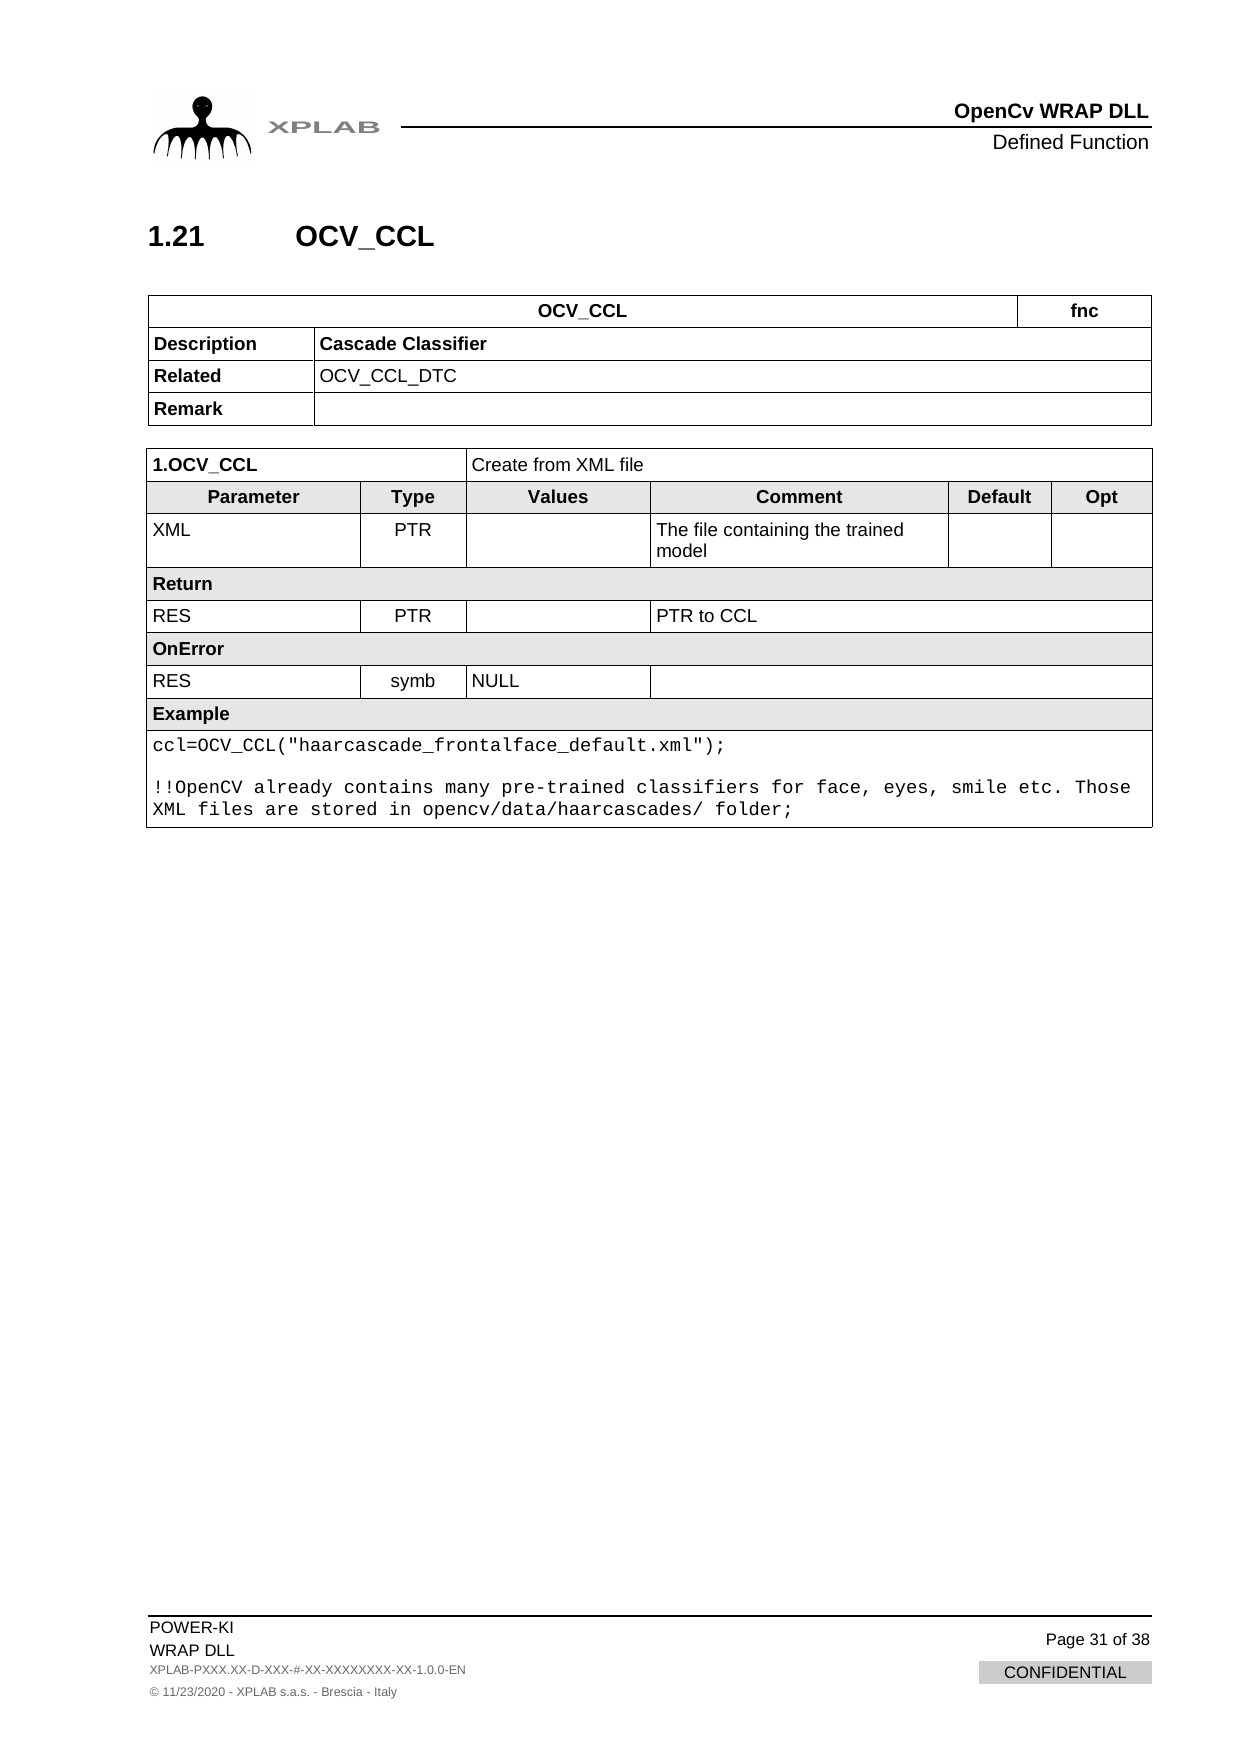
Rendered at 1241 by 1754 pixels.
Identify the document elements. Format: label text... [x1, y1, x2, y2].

table_cell symb [361, 666, 466, 698]
table_cell NULL [467, 666, 650, 698]
table_cell Values [467, 482, 650, 513]
table_cell Remark [149, 393, 313, 425]
table_cell RES [147, 666, 360, 698]
table_cell Default [949, 482, 1051, 513]
table_cell Related [149, 361, 313, 392]
table_cell Parameter [147, 482, 360, 513]
table_header OCV_CCL [149, 296, 1017, 327]
table_cell OnError [147, 633, 1152, 665]
table_header fnc [1018, 296, 1151, 327]
table_cell Cascade Classifier [315, 328, 1151, 360]
table_cell XML [147, 514, 360, 567]
table_cell The file containing the trained model [651, 514, 948, 567]
table_cell Return [147, 568, 1152, 600]
table_cell RES [147, 601, 360, 632]
table_cell Type [361, 482, 466, 513]
table_cell [315, 393, 1151, 425]
table_cell ccl=OCV_CCL("haarcascade_frontalface_default.xml"); !!OpenCV already contains many pre-trained classifiers for face, eyes, smile etc. Those XML files are stored in opencv/data/haarcascades/ folder; [147, 731, 1152, 827]
table_cell Example [147, 699, 1152, 730]
table_cell PTR [361, 601, 466, 632]
table_cell PTR to CCL [651, 601, 1152, 632]
table_cell [1052, 514, 1152, 567]
table_cell [651, 666, 1152, 698]
table_cell OCV_CCL_DTC [315, 361, 1151, 392]
table_cell Description [149, 328, 313, 360]
table_cell Opt [1052, 482, 1152, 513]
subtitle OCV_CCL [148, 220, 1152, 252]
table_cell [467, 601, 650, 632]
table_cell PTR [361, 514, 466, 567]
table_header 1.OCV_CCL [147, 449, 466, 481]
table_cell [949, 514, 1051, 567]
table_header Create from XML file [467, 449, 1152, 481]
picture [150, 91, 255, 163]
table_cell Comment [651, 482, 948, 513]
table_cell [467, 514, 650, 567]
